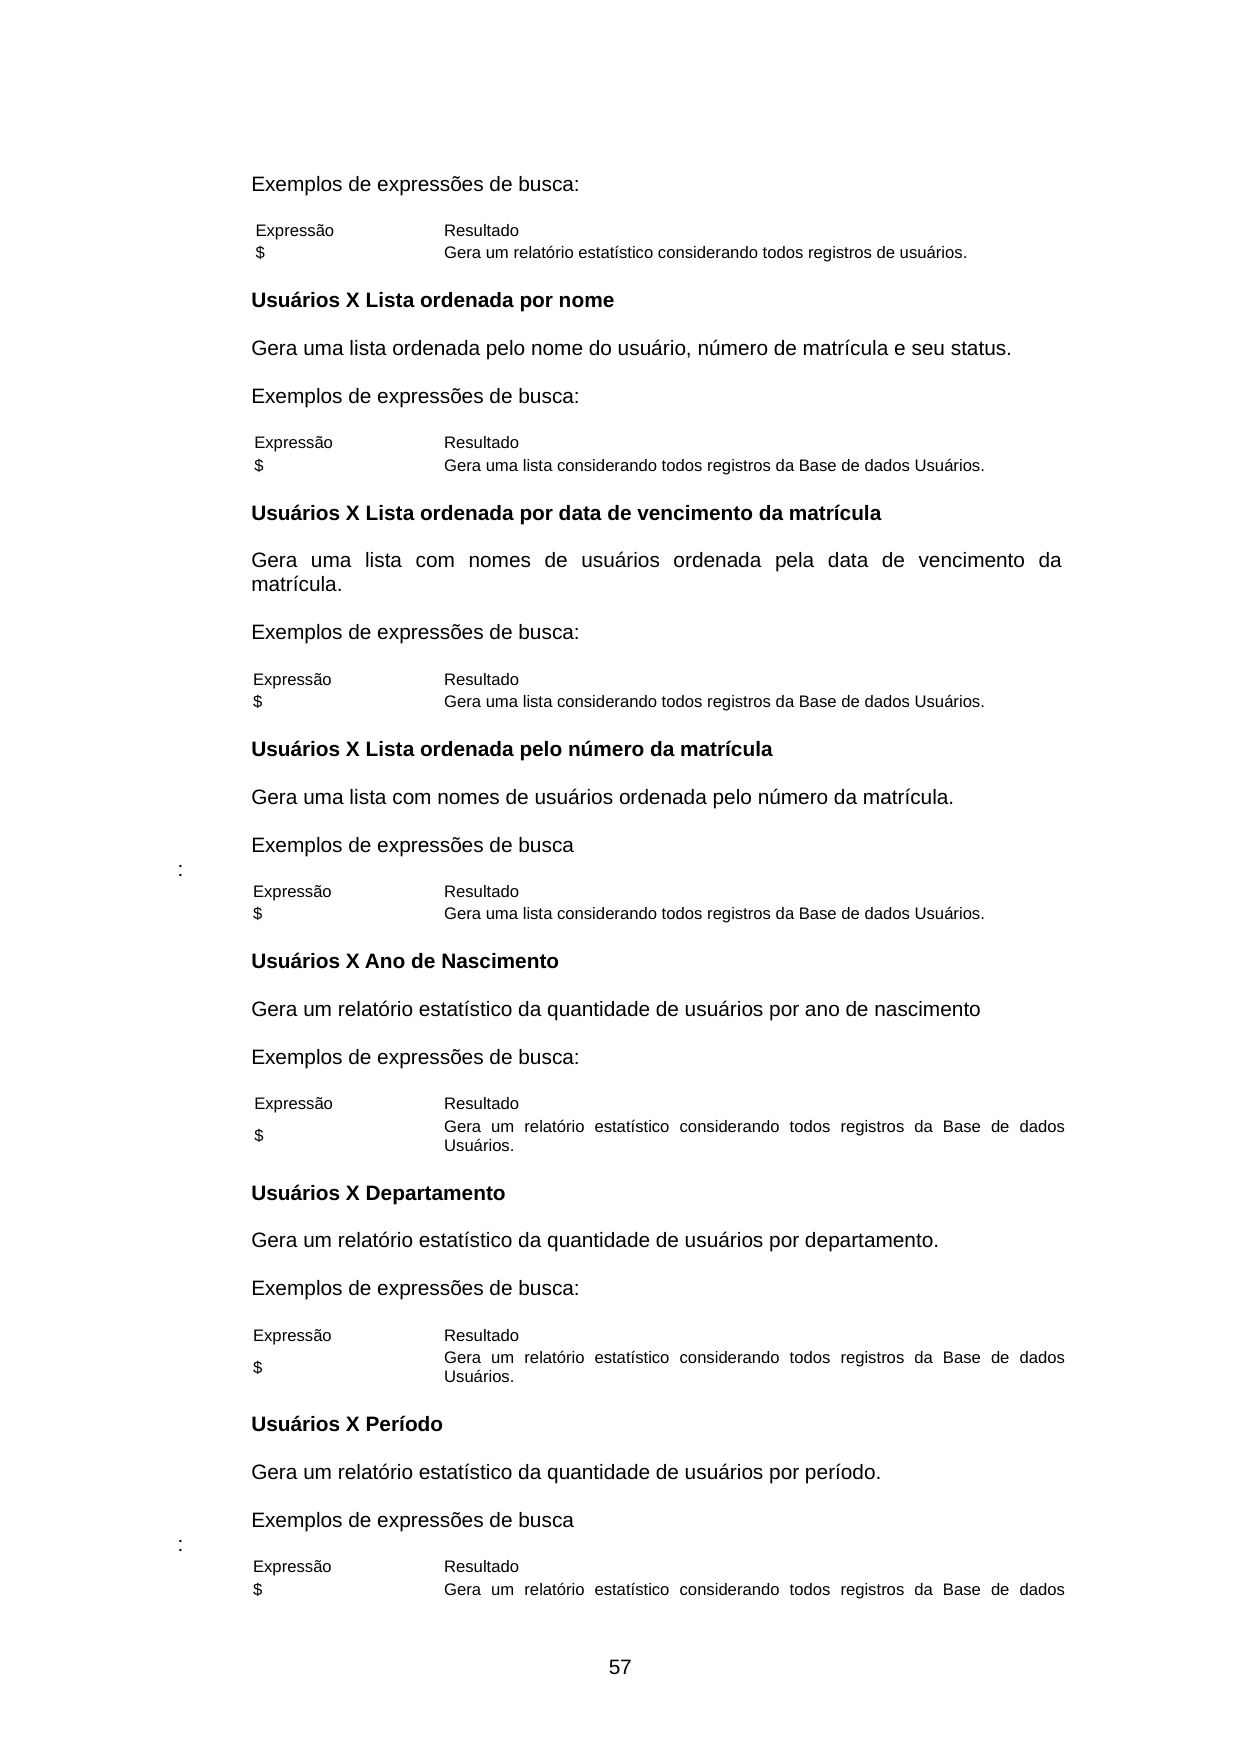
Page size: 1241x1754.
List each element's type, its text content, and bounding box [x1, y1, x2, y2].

text Exemplos de expressões de busca: [251, 620, 1063, 644]
text Exemplos de expressões de busca: [251, 1276, 1063, 1300]
text Gera uma lista com nomes de usuários ordenada pela data de vencimento da matrícula. [251, 548, 1063, 596]
text Usuários X Lista ordenada por data de vencimento da matrícula [251, 500, 1063, 524]
text Usuários X Lista ordenada pelo número da matrícula [251, 737, 1063, 761]
text Exemplos de expressões de busca [251, 1508, 1063, 1532]
table_cell $ [251, 690, 442, 713]
text Gera um relatório estatístico da quantidade de usuários por período. [251, 1460, 1063, 1484]
table_cell $ [253, 454, 442, 476]
text Usuários X Ano de Nascimento [251, 949, 1063, 973]
table_header Expressão [253, 1093, 442, 1115]
text Usuários X Lista ordenada por nome [251, 288, 1063, 312]
table_header Expressão [251, 1324, 442, 1346]
table_header Resultado [443, 220, 1068, 242]
text Gera um relatório estatístico da quantidade de usuários por departamento. [251, 1228, 1063, 1252]
table_header Expressão [251, 668, 442, 690]
table_cell Gera uma lista considerando todos registros da Base de dados Usuários. [443, 903, 1068, 925]
table_header Resultado [443, 1324, 1068, 1346]
table_cell Gera um relatório estatístico considerando todos registros da Base de dados [443, 1578, 1068, 1600]
text Exemplos de expressões de busca [251, 832, 1063, 856]
table_cell $ [251, 1578, 442, 1600]
text Exemplos de expressões de busca: [251, 1045, 1063, 1069]
table_header Expressão [253, 432, 442, 454]
text Usuários X Período [251, 1412, 1063, 1436]
table_header Resultado [443, 880, 1068, 903]
table_header Resultado [443, 1093, 1068, 1115]
table_header Expressão [251, 1556, 442, 1578]
text Gera uma lista ordenada pelo nome do usuário, número de matrícula e seu status. [251, 336, 1063, 360]
text Usuários X Departamento [251, 1180, 1063, 1204]
table_cell Gera uma lista considerando todos registros da Base de dados Usuários. [443, 454, 1068, 476]
table_cell Gera uma lista considerando todos registros da Base de dados Usuários. [443, 690, 1068, 713]
table_cell $ [253, 1115, 442, 1156]
table_header Expressão [251, 880, 442, 903]
table_cell $ [251, 903, 442, 925]
table_header Resultado [443, 1556, 1068, 1578]
text Gera uma lista com nomes de usuários ordenada pelo número da matrícula. [251, 784, 1063, 808]
text Exemplos de expressões de busca: [251, 384, 1063, 408]
text : [177, 1532, 1063, 1556]
table_header Resultado [443, 668, 1068, 690]
table_cell Gera um relatório estatístico considerando todos registros da Base de dados Usuários. [443, 1115, 1068, 1156]
table_cell $ [254, 242, 442, 264]
table_cell $ [251, 1346, 442, 1388]
table_cell Gera um relatório estatístico considerando todos registros de usuários. [443, 242, 1068, 264]
text : [177, 856, 1063, 880]
table_header Resultado [443, 432, 1068, 454]
text Exemplos de expressões de busca: [251, 172, 1063, 196]
table_cell Gera um relatório estatístico considerando todos registros da Base de dados Usuários. [443, 1346, 1068, 1388]
text Gera um relatório estatístico da quantidade de usuários por ano de nascimento [251, 997, 1063, 1021]
table_header Expressão [254, 220, 442, 242]
